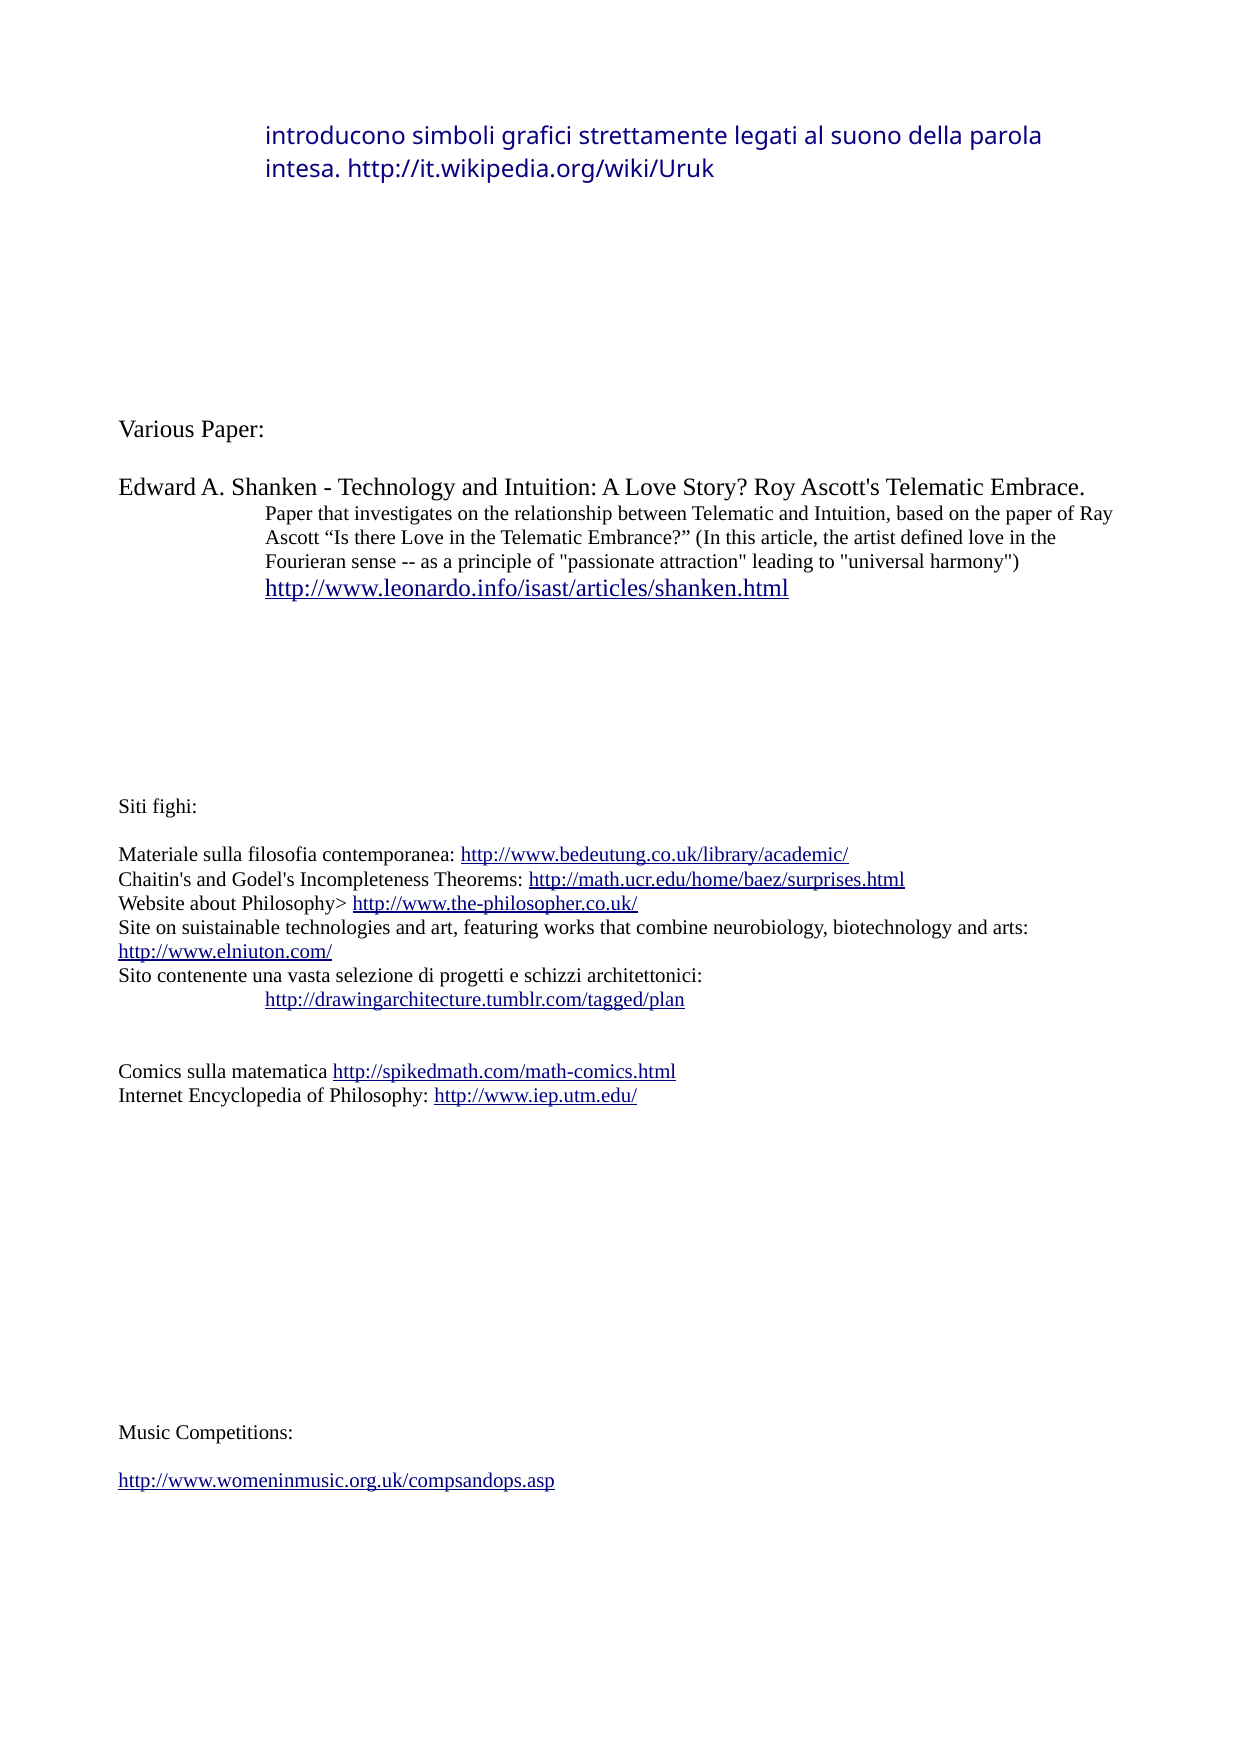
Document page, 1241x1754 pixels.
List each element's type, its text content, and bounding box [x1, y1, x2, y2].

text Siti fighi: [118, 794, 1122, 818]
text Site on suistainable technologies and art, featuring works that combine neurobiology, biotechnology and arts: http://www.elniuton.com/ [118, 914, 1122, 963]
text Music Competitions: [118, 1420, 1122, 1444]
text Comics sulla matematica http://spikedmath.com/math-comics.html [118, 1059, 1122, 1083]
text http://www.womeninmusic.org.uk/compsandops.asp [118, 1468, 1122, 1492]
text introducono simboli grafici strettamente legati al suono della parola intesa. http://it.wikipedia.org/wiki/Uruk [118, 118, 1122, 184]
text Website about Philosophy> http://www.the-philosopher.co.uk/ [118, 891, 1122, 914]
text Internet Encyclopedia of Philosophy: http://www.iep.utm.edu/ [118, 1083, 1122, 1107]
text Edward A. Shanken - Technology and Intuition: A Love Story? Roy Ascott's Telematic Embrace. Paper that investigates on the relationship between Telematic and Intuition, based on the paper of Ray Ascott “Is there Love in the Telematic Embrance?” (In this article, the artist defined love in the Fourieran sense -- as a principle of "passionate attraction" leading to "universal harmony") http://www.leonardo.info/isast/articles/shanken.html [118, 472, 1122, 602]
text Sito contenente una vasta selezione di progetti e schizzi architettonici: http://drawingarchitecture.tumblr.com/tagged/plan [118, 963, 1122, 1011]
text Materiale sulla filosofia contemporanea: http://www.bedeutung.co.uk/library/academic/ [118, 842, 1122, 866]
text Chaitin's and Godel's Incompleteness Theorems: http://math.ucr.edu/home/baez/surprises.html [118, 866, 1122, 891]
text Various Paper: [118, 414, 1122, 443]
